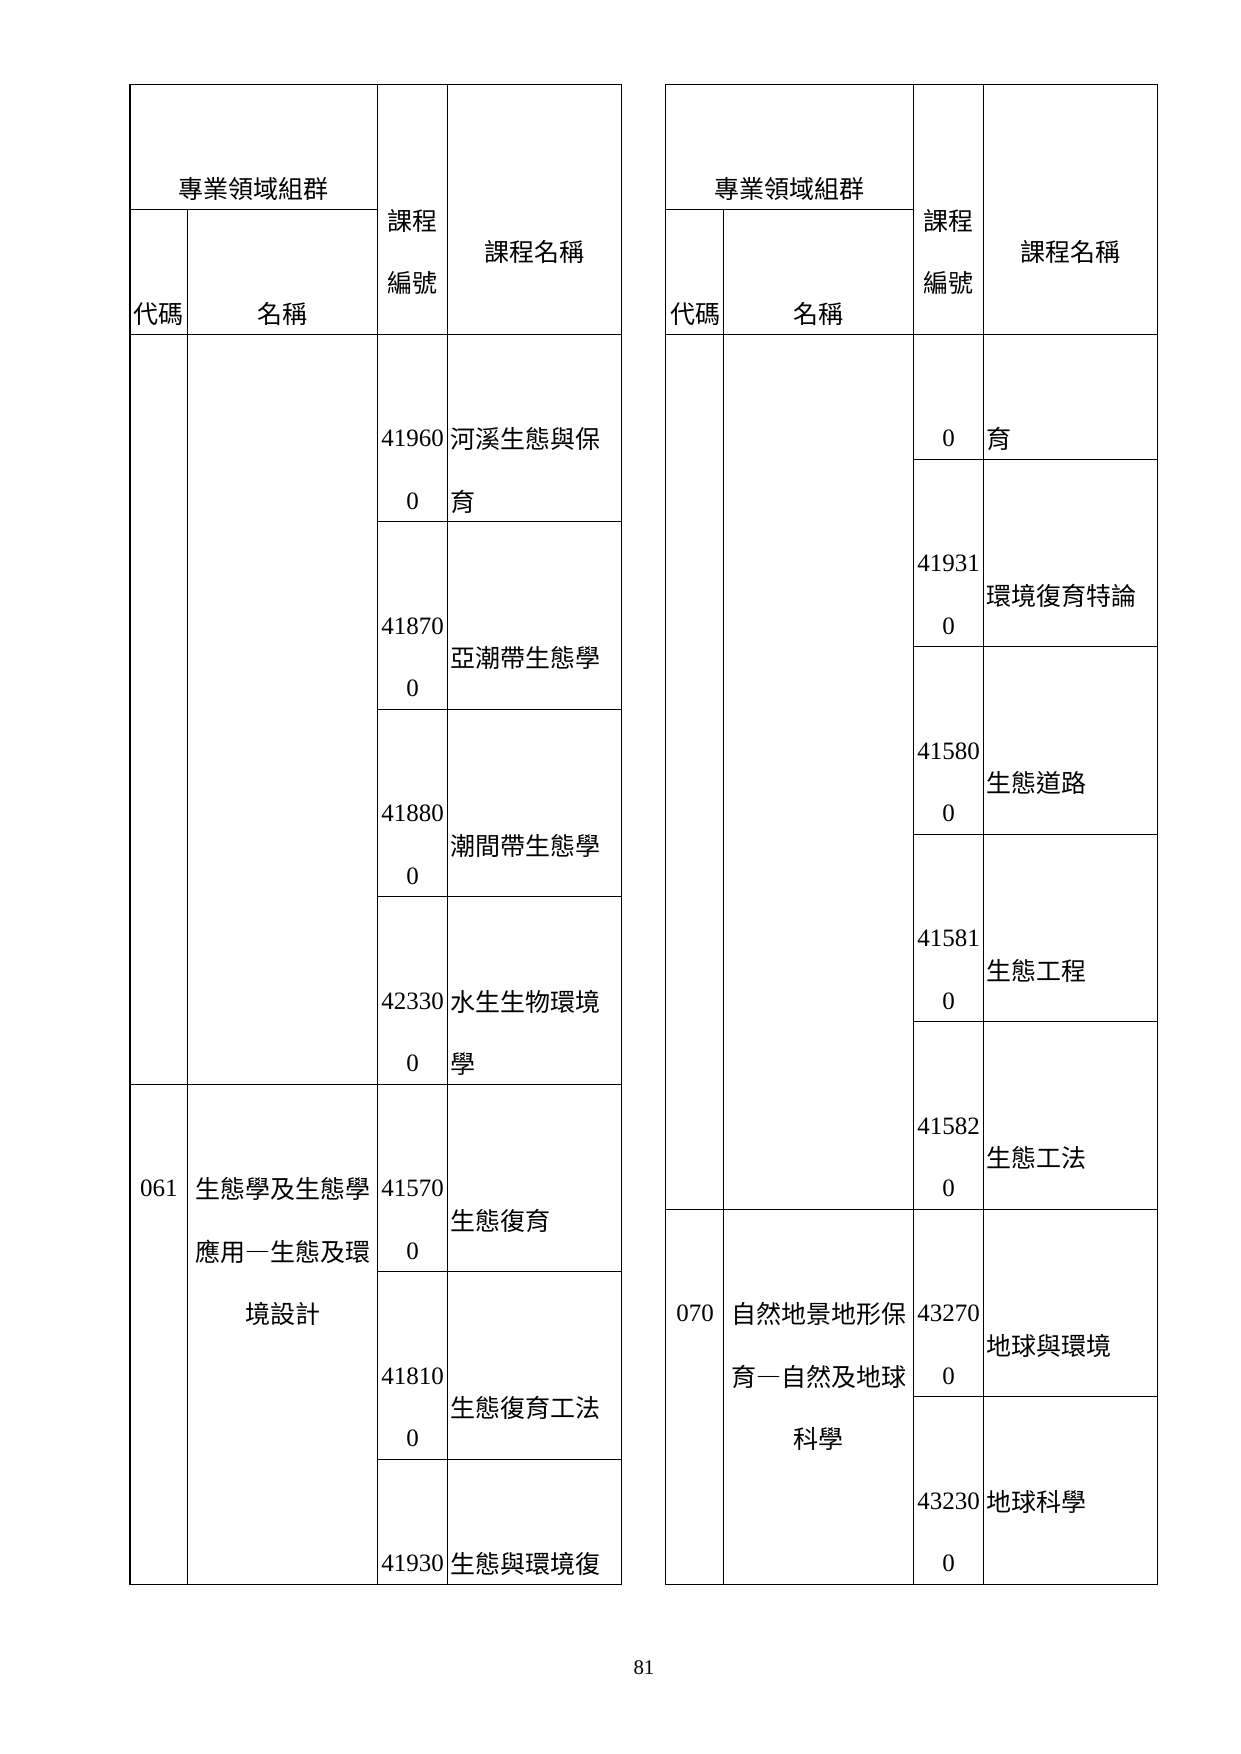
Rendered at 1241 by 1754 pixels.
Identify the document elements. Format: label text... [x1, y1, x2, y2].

table_header 課程名稱 [448, 85, 621, 334]
table_header 專業領域組群 [131, 85, 377, 209]
table_cell 名稱 [724, 210, 913, 334]
table_cell 419600 [378, 335, 447, 521]
table_cell 0 [914, 335, 983, 459]
table_cell 地球與環境 [984, 1210, 1157, 1396]
table_header 課程編號 [914, 85, 983, 334]
table_cell 418700 [378, 522, 447, 709]
table_cell [666, 335, 723, 1209]
table_cell 名稱 [188, 210, 377, 334]
table_cell 418800 [378, 710, 447, 896]
table_cell 生態工程 [984, 835, 1157, 1021]
table_cell 環境復育特論 [984, 460, 1157, 646]
table_cell 423300 [378, 897, 447, 1084]
table_cell 自然地景地形保育—自然及地球科學 [724, 1210, 913, 1584]
table_cell 潮間帶生態學 [448, 710, 621, 896]
table_cell 生態學及生態學應用—生態及環境設計 [188, 1085, 377, 1584]
table_cell [188, 335, 377, 1084]
table_cell 432700 [914, 1210, 983, 1396]
table_cell 生態復育工法 [448, 1272, 621, 1459]
table_cell 生態道路 [984, 647, 1157, 834]
table_cell 生態工法 [984, 1022, 1157, 1209]
table_cell 地球科學 [984, 1397, 1157, 1584]
table_cell 415820 [914, 1022, 983, 1209]
table_cell 代碼 [131, 210, 187, 334]
table_cell 061 [131, 1085, 187, 1584]
table_cell 419310 [914, 460, 983, 646]
table_cell 41930 [378, 1460, 447, 1584]
table_header 課程名稱 [984, 85, 1157, 334]
table_cell 生態與環境復 [448, 1460, 621, 1584]
table_cell 代碼 [666, 210, 723, 334]
table_cell 亞潮帶生態學 [448, 522, 621, 709]
table_cell 070 [666, 1210, 723, 1584]
table_cell 生態復育 [448, 1085, 621, 1271]
table_cell 育 [984, 335, 1157, 459]
table_header 專業領域組群 [666, 85, 913, 209]
table_cell 415700 [378, 1085, 447, 1271]
table_cell [724, 335, 913, 1209]
table_cell 415810 [914, 835, 983, 1021]
table_cell 432300 [914, 1397, 983, 1584]
table_cell 415800 [914, 647, 983, 834]
table_cell 河溪生態與保育 [448, 335, 621, 521]
table_cell 水生生物環境學 [448, 897, 621, 1084]
table_header 課程編號 [378, 85, 447, 334]
table_cell [131, 335, 187, 1084]
table_cell 418100 [378, 1272, 447, 1459]
